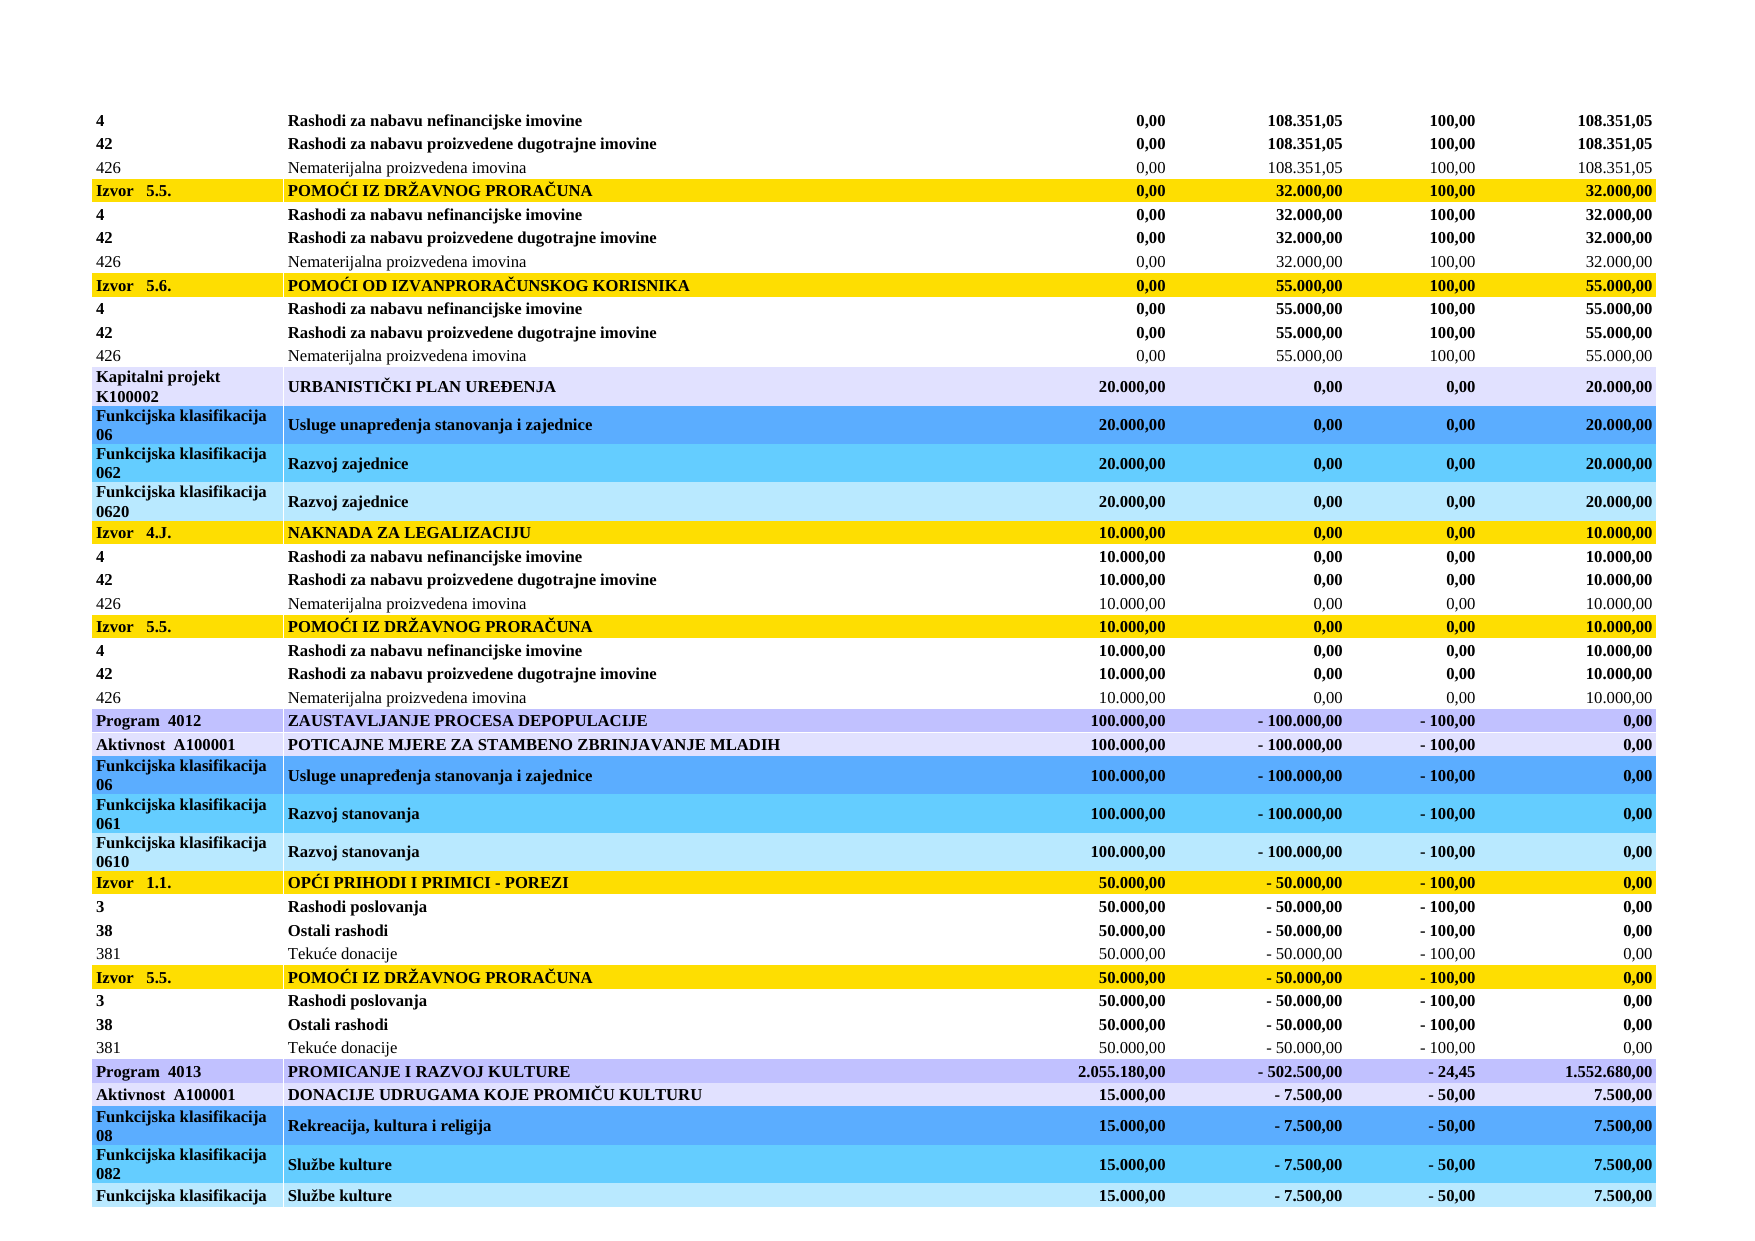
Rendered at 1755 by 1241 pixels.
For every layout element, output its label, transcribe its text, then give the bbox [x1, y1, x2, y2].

table_cell Tekuće donacije [284, 1036, 992, 1059]
table_cell - 50.000,00 [1169, 918, 1346, 942]
table_cell - 100,00 [1346, 965, 1479, 989]
table_cell Izvor 4.J. [92, 521, 283, 544]
table_cell - 50,00 [1346, 1083, 1479, 1106]
table_cell Funkcijska klasifikacija 062 [92, 444, 283, 482]
table_cell 20.000,00 [992, 406, 1169, 444]
table_cell DONACIJE UDRUGAMA KOJE PROMIČU KULTURU [284, 1083, 992, 1106]
table_cell 0,00 [1169, 367, 1346, 406]
table_cell Rashodi za nabavu proizvedene dugotrajne imovine [284, 132, 992, 155]
table_cell Nematerijalna proizvedena imovina [284, 155, 992, 179]
table_cell Funkcijska klasifikacija [92, 1183, 283, 1207]
table_cell 50.000,00 [992, 918, 1169, 942]
table_cell Rekreacija, kultura i religija [284, 1106, 992, 1145]
table_cell 42 [92, 320, 283, 344]
table_cell 426 [92, 591, 283, 615]
table_cell 100,00 [1346, 108, 1479, 132]
table_cell Rashodi za nabavu nefinancijske imovine [284, 638, 992, 662]
table_cell PROMICANJE I RAZVOJ KULTURE [284, 1059, 992, 1083]
table_cell 0,00 [1169, 662, 1346, 685]
table_cell 0,00 [1479, 1012, 1656, 1036]
table_cell 426 [92, 685, 283, 709]
table_cell 3 [92, 989, 283, 1012]
table_cell 20.000,00 [1479, 444, 1656, 482]
table_cell - 50,00 [1346, 1145, 1479, 1183]
table_cell Nematerijalna proizvedena imovina [284, 591, 992, 615]
table_cell 10.000,00 [992, 544, 1169, 568]
table_cell - 100.000,00 [1169, 794, 1346, 833]
table_cell - 100,00 [1346, 833, 1479, 871]
table_cell 55.000,00 [1479, 273, 1656, 297]
table_cell 100,00 [1346, 250, 1479, 273]
table_cell 426 [92, 344, 283, 367]
table_cell Funkcijska klasifikacija 08 [92, 1106, 283, 1145]
table_cell 55.000,00 [1169, 344, 1346, 367]
table_cell 0,00 [1346, 444, 1479, 482]
table_cell 100,00 [1346, 344, 1479, 367]
table_cell 100.000,00 [992, 756, 1169, 794]
table_cell Funkcijska klasifikacija 06 [92, 406, 283, 444]
table_cell 10.000,00 [1479, 521, 1656, 544]
table_cell 0,00 [1169, 685, 1346, 709]
table_cell 50.000,00 [992, 871, 1169, 894]
table_cell - 50.000,00 [1169, 871, 1346, 894]
table_cell 42 [92, 226, 283, 249]
table_cell POMOĆI OD IZVANPRORAČUNSKOG KORISNIKA [284, 273, 992, 297]
table_cell 0,00 [1479, 709, 1656, 732]
table_cell 0,00 [1479, 833, 1656, 871]
table_cell Funkcijska klasifikacija 0620 [92, 482, 283, 521]
table_cell 0,00 [1479, 895, 1656, 918]
table_cell Rashodi poslovanja [284, 895, 992, 918]
table_cell POTICAJNE MJERE ZA STAMBENO ZBRINJAVANJE MLADIH [284, 733, 992, 756]
table_cell 0,00 [992, 226, 1169, 249]
table_cell - 7.500,00 [1169, 1183, 1346, 1207]
table_cell 10.000,00 [1479, 591, 1656, 615]
table_cell Rashodi poslovanja [284, 989, 992, 1012]
table_cell 15.000,00 [992, 1083, 1169, 1106]
table_cell 0,00 [1479, 733, 1656, 756]
table_cell 15.000,00 [992, 1145, 1169, 1183]
table_cell 10.000,00 [1479, 685, 1656, 709]
table_cell 0,00 [1169, 591, 1346, 615]
table_cell 3 [92, 895, 283, 918]
table_cell 7.500,00 [1479, 1145, 1656, 1183]
table_cell - 50.000,00 [1169, 965, 1346, 989]
table_cell 10.000,00 [1479, 638, 1656, 662]
table_cell 100.000,00 [992, 794, 1169, 833]
table_cell 10.000,00 [992, 591, 1169, 615]
table_cell ZAUSTAVLJANJE PROCESA DEPOPULACIJE [284, 709, 992, 732]
table_cell 0,00 [1346, 544, 1479, 568]
table_cell NAKNADA ZA LEGALIZACIJU [284, 521, 992, 544]
table_cell - 100,00 [1346, 895, 1479, 918]
table_cell Aktivnost A100001 [92, 733, 283, 756]
table_cell 108.351,05 [1479, 132, 1656, 155]
table_cell 55.000,00 [1169, 320, 1346, 344]
table_cell 10.000,00 [992, 685, 1169, 709]
table_cell Razvoj zajednice [284, 482, 992, 521]
table_cell 0,00 [1169, 544, 1346, 568]
table_cell POMOĆI IZ DRŽAVNOG PRORAČUNA [284, 615, 992, 638]
table_cell 0,00 [992, 297, 1169, 320]
table_cell 15.000,00 [992, 1183, 1169, 1207]
table_cell 55.000,00 [1479, 297, 1656, 320]
table_cell 0,00 [1169, 482, 1346, 521]
table_cell 50.000,00 [992, 942, 1169, 965]
table_cell 38 [92, 918, 283, 942]
table_cell Nematerijalna proizvedena imovina [284, 685, 992, 709]
table_cell URBANISTIČKI PLAN UREĐENJA [284, 367, 992, 406]
table_cell 0,00 [1169, 568, 1346, 591]
table_cell 0,00 [1479, 756, 1656, 794]
table_cell 55.000,00 [1479, 320, 1656, 344]
table_cell 50.000,00 [992, 965, 1169, 989]
table_cell - 100,00 [1346, 733, 1479, 756]
table_cell 0,00 [1479, 989, 1656, 1012]
table_cell 20.000,00 [1479, 406, 1656, 444]
table_cell 0,00 [992, 108, 1169, 132]
table_cell 0,00 [992, 155, 1169, 179]
table_cell 7.500,00 [1479, 1183, 1656, 1207]
table_cell Rashodi za nabavu proizvedene dugotrajne imovine [284, 662, 992, 685]
table_cell 0,00 [1479, 871, 1656, 894]
table_cell Razvoj zajednice [284, 444, 992, 482]
table_cell 1.552.680,00 [1479, 1059, 1656, 1083]
table_cell 0,00 [1479, 794, 1656, 833]
table_cell 100,00 [1346, 155, 1479, 179]
table_cell 0,00 [1169, 615, 1346, 638]
table_cell 0,00 [1346, 591, 1479, 615]
table_cell 0,00 [1346, 615, 1479, 638]
table_cell 0,00 [1169, 638, 1346, 662]
table_cell 50.000,00 [992, 895, 1169, 918]
table_cell Rashodi za nabavu nefinancijske imovine [284, 544, 992, 568]
table_cell - 100,00 [1346, 942, 1479, 965]
table_cell - 50.000,00 [1169, 989, 1346, 1012]
table_cell 0,00 [1346, 406, 1479, 444]
table_cell Izvor 5.6. [92, 273, 283, 297]
table_cell - 100.000,00 [1169, 709, 1346, 732]
table_cell - 100,00 [1346, 756, 1479, 794]
table_cell 0,00 [992, 320, 1169, 344]
table_cell 10.000,00 [992, 568, 1169, 591]
table_cell 20.000,00 [1479, 482, 1656, 521]
table_cell 426 [92, 250, 283, 273]
table_cell 0,00 [992, 132, 1169, 155]
table_cell - 100,00 [1346, 871, 1479, 894]
table_cell - 50,00 [1346, 1183, 1479, 1207]
table_cell 100,00 [1346, 273, 1479, 297]
table_cell 20.000,00 [992, 444, 1169, 482]
table_cell 50.000,00 [992, 1012, 1169, 1036]
table_cell - 24,45 [1346, 1059, 1479, 1083]
table_cell 7.500,00 [1479, 1083, 1656, 1106]
table_cell 4 [92, 203, 283, 226]
table_cell 10.000,00 [992, 521, 1169, 544]
table_cell 55.000,00 [1169, 297, 1346, 320]
table_cell - 50.000,00 [1169, 1012, 1346, 1036]
table_cell - 100,00 [1346, 794, 1479, 833]
table_cell 100,00 [1346, 226, 1479, 249]
table_cell 0,00 [1479, 918, 1656, 942]
table_cell Tekuće donacije [284, 942, 992, 965]
table_cell 0,00 [992, 179, 1169, 202]
table_cell 108.351,05 [1169, 108, 1346, 132]
table_cell 0,00 [992, 250, 1169, 273]
table_cell 10.000,00 [1479, 662, 1656, 685]
table_cell 32.000,00 [1169, 226, 1346, 249]
table_cell 38 [92, 1012, 283, 1036]
table_cell 10.000,00 [1479, 615, 1656, 638]
table_cell 2.055.180,00 [992, 1059, 1169, 1083]
table_cell 4 [92, 638, 283, 662]
table_cell OPĆI PRIHODI I PRIMICI - POREZI [284, 871, 992, 894]
table_cell 0,00 [992, 273, 1169, 297]
table_cell 100,00 [1346, 132, 1479, 155]
table_cell 0,00 [1169, 521, 1346, 544]
table_cell 32.000,00 [1169, 179, 1346, 202]
table_cell Funkcijska klasifikacija 061 [92, 794, 283, 833]
table_cell - 100,00 [1346, 709, 1479, 732]
table_cell Usluge unapređenja stanovanja i zajednice [284, 756, 992, 794]
table_cell 0,00 [1479, 965, 1656, 989]
table_cell Funkcijska klasifikacija 06 [92, 756, 283, 794]
table_cell 108.351,05 [1169, 155, 1346, 179]
table_cell 10.000,00 [1479, 544, 1656, 568]
table_cell Rashodi za nabavu proizvedene dugotrajne imovine [284, 320, 992, 344]
table_cell POMOĆI IZ DRŽAVNOG PRORAČUNA [284, 965, 992, 989]
table_cell 0,00 [1346, 482, 1479, 521]
table_cell 42 [92, 568, 283, 591]
table_cell 4 [92, 108, 283, 132]
table_cell 100.000,00 [992, 709, 1169, 732]
table_cell - 50.000,00 [1169, 942, 1346, 965]
table_cell 108.351,05 [1479, 108, 1656, 132]
table_cell 100,00 [1346, 179, 1479, 202]
table_cell - 50,00 [1346, 1106, 1479, 1145]
table_cell 42 [92, 662, 283, 685]
table_cell - 100,00 [1346, 989, 1479, 1012]
table_cell Ostali rashodi [284, 1012, 992, 1036]
table_cell Rashodi za nabavu nefinancijske imovine [284, 108, 992, 132]
table_cell 20.000,00 [1479, 367, 1656, 406]
table_cell Nematerijalna proizvedena imovina [284, 344, 992, 367]
table_cell Program 4012 [92, 709, 283, 732]
table_cell 7.500,00 [1479, 1106, 1656, 1145]
table_cell Usluge unapređenja stanovanja i zajednice [284, 406, 992, 444]
table_cell Kapitalni projekt K100002 [92, 367, 283, 406]
table_cell - 7.500,00 [1169, 1083, 1346, 1106]
table_cell 10.000,00 [1479, 568, 1656, 591]
table_cell - 50.000,00 [1169, 1036, 1346, 1059]
table_cell 10.000,00 [992, 638, 1169, 662]
table_cell Funkcijska klasifikacija 082 [92, 1145, 283, 1183]
table_cell Razvoj stanovanja [284, 833, 992, 871]
table_cell 100,00 [1346, 320, 1479, 344]
table_cell - 50.000,00 [1169, 895, 1346, 918]
table_cell 108.351,05 [1479, 155, 1656, 179]
table_cell Izvor 1.1. [92, 871, 283, 894]
table_cell 108.351,05 [1169, 132, 1346, 155]
table_cell 4 [92, 544, 283, 568]
table_cell Rashodi za nabavu proizvedene dugotrajne imovine [284, 226, 992, 249]
table_cell - 7.500,00 [1169, 1106, 1346, 1145]
table_cell 42 [92, 132, 283, 155]
table_cell 0,00 [992, 203, 1169, 226]
table_cell 0,00 [1346, 685, 1479, 709]
table_cell 381 [92, 942, 283, 965]
table_cell 0,00 [1479, 1036, 1656, 1059]
table_cell 55.000,00 [1479, 344, 1656, 367]
table_cell - 100.000,00 [1169, 833, 1346, 871]
table_cell 0,00 [1346, 521, 1479, 544]
table_cell - 100.000,00 [1169, 733, 1346, 756]
table_cell 10.000,00 [992, 662, 1169, 685]
table_cell 32.000,00 [1479, 250, 1656, 273]
table_cell Izvor 5.5. [92, 615, 283, 638]
table_cell 426 [92, 155, 283, 179]
table_cell 32.000,00 [1479, 203, 1656, 226]
table_cell 381 [92, 1036, 283, 1059]
table_cell 20.000,00 [992, 367, 1169, 406]
table_cell 0,00 [1346, 638, 1479, 662]
table_cell 4 [92, 297, 283, 320]
table_cell 20.000,00 [992, 482, 1169, 521]
table_cell 32.000,00 [1479, 179, 1656, 202]
table_cell 10.000,00 [992, 615, 1169, 638]
table_cell Službe kulture [284, 1183, 992, 1207]
table_cell 0,00 [1479, 942, 1656, 965]
table_cell Rashodi za nabavu nefinancijske imovine [284, 203, 992, 226]
table_cell 0,00 [1346, 568, 1479, 591]
table_cell 0,00 [1169, 406, 1346, 444]
table_cell Službe kulture [284, 1145, 992, 1183]
table_cell - 502.500,00 [1169, 1059, 1346, 1083]
table_cell - 100,00 [1346, 918, 1479, 942]
table_cell 32.000,00 [1169, 250, 1346, 273]
table_cell 50.000,00 [992, 989, 1169, 1012]
table_cell 100.000,00 [992, 733, 1169, 756]
table_cell 0,00 [1346, 662, 1479, 685]
table_cell Nematerijalna proizvedena imovina [284, 250, 992, 273]
table_cell POMOĆI IZ DRŽAVNOG PRORAČUNA [284, 179, 992, 202]
table_cell 0,00 [1346, 367, 1479, 406]
table_cell 50.000,00 [992, 1036, 1169, 1059]
table_cell 32.000,00 [1479, 226, 1656, 249]
table_cell 100,00 [1346, 203, 1479, 226]
table_cell 15.000,00 [992, 1106, 1169, 1145]
table_cell Razvoj stanovanja [284, 794, 992, 833]
table_cell Izvor 5.5. [92, 965, 283, 989]
table_cell - 7.500,00 [1169, 1145, 1346, 1183]
table_cell 32.000,00 [1169, 203, 1346, 226]
table_cell 55.000,00 [1169, 273, 1346, 297]
table_cell Rashodi za nabavu proizvedene dugotrajne imovine [284, 568, 992, 591]
table_cell - 100,00 [1346, 1012, 1479, 1036]
table_cell Program 4013 [92, 1059, 283, 1083]
table_cell Aktivnost A100001 [92, 1083, 283, 1106]
table_cell 0,00 [1169, 444, 1346, 482]
table_cell Funkcijska klasifikacija 0610 [92, 833, 283, 871]
table_cell Rashodi za nabavu nefinancijske imovine [284, 297, 992, 320]
table_cell 0,00 [992, 344, 1169, 367]
table_cell - 100.000,00 [1169, 756, 1346, 794]
table_cell - 100,00 [1346, 1036, 1479, 1059]
table_cell 100.000,00 [992, 833, 1169, 871]
table_cell 100,00 [1346, 297, 1479, 320]
table_cell Ostali rashodi [284, 918, 992, 942]
table_cell Izvor 5.5. [92, 179, 283, 202]
